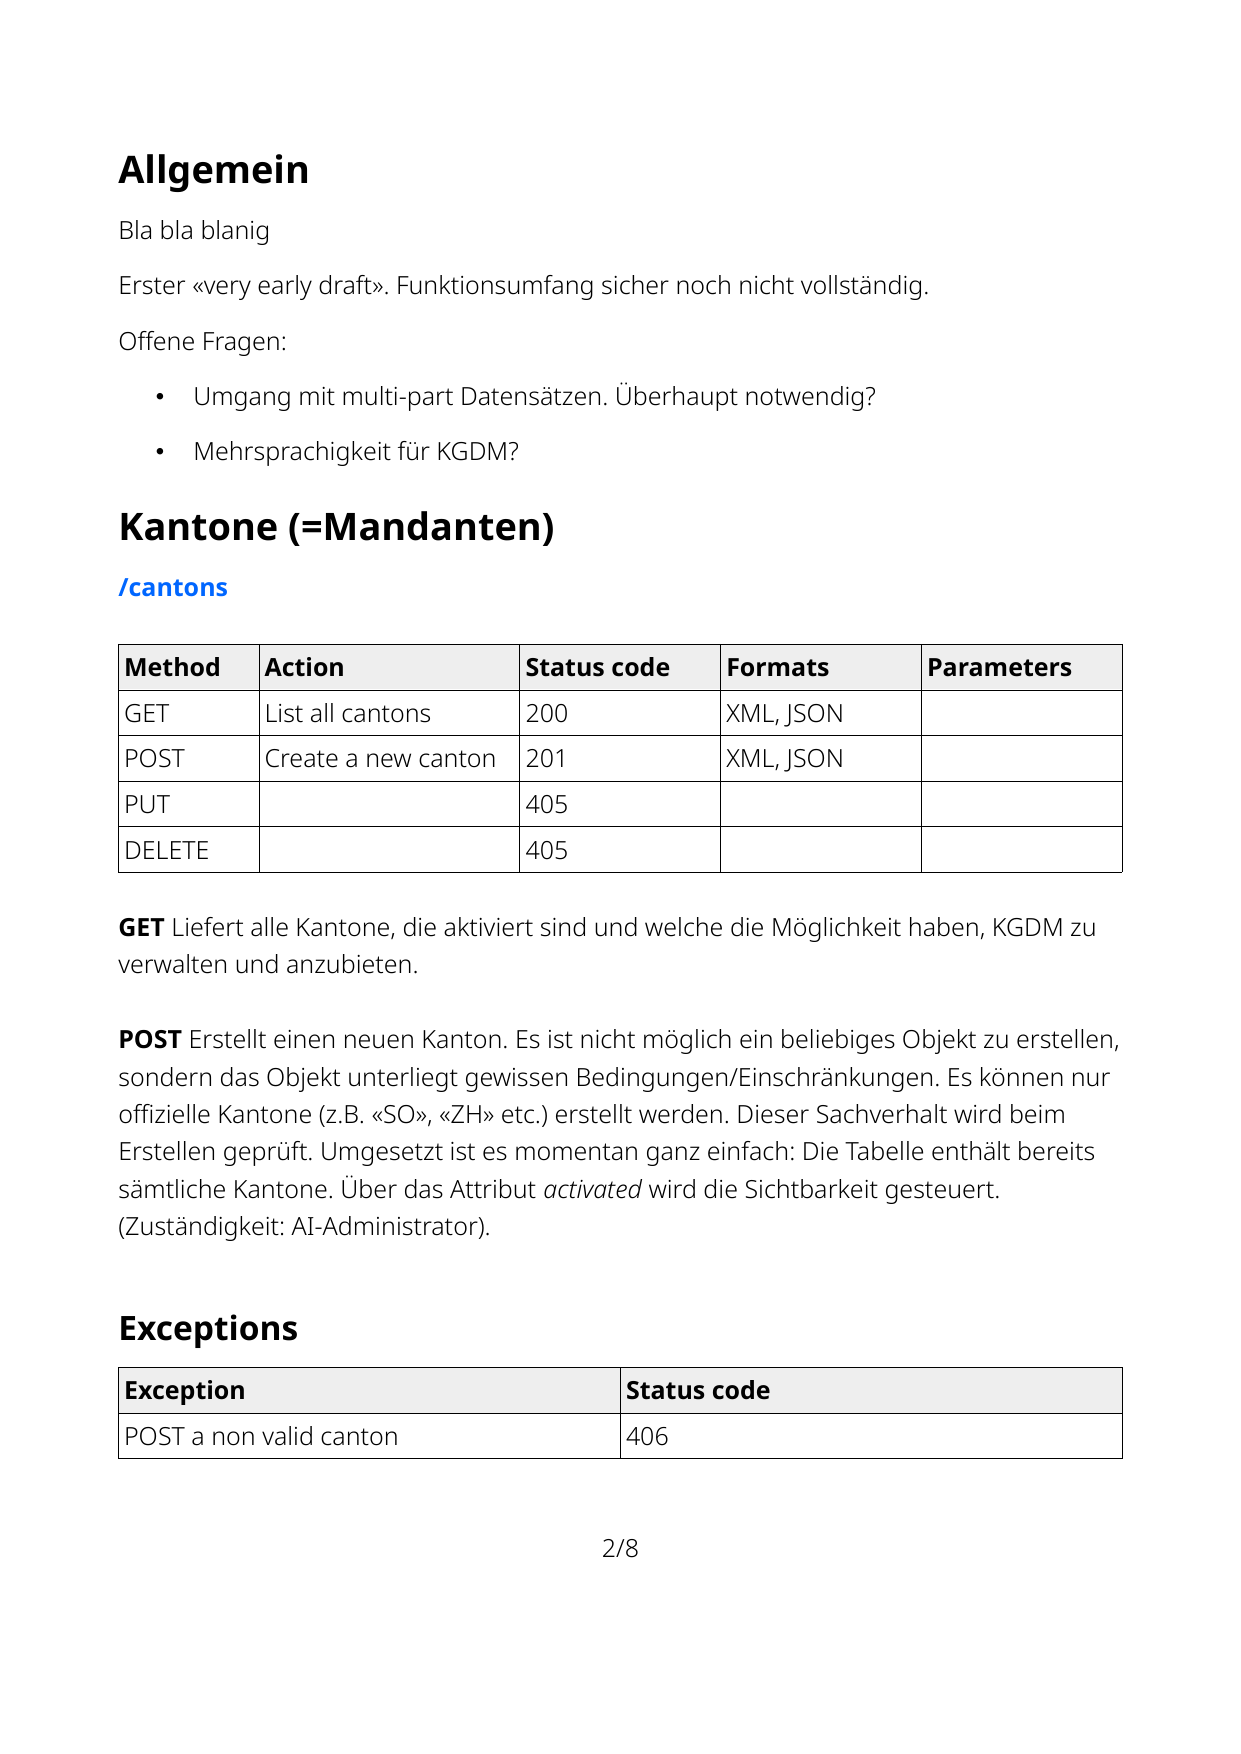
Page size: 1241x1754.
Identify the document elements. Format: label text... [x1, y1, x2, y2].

table_cell POST a non valid canton [119, 1414, 620, 1458]
table_cell [922, 782, 1122, 826]
subtitle Allgemein [118, 143, 1122, 195]
table_cell 201 [520, 736, 720, 781]
table_cell [721, 782, 921, 826]
subtitle Exceptions [118, 1304, 1122, 1350]
table_cell [721, 827, 921, 872]
table_header Method [119, 645, 259, 689]
list Umgang mit multi-part Datensätzen. Überhaupt notwendig? [156, 379, 1122, 413]
table_header Status code [520, 645, 720, 689]
table_cell 405 [520, 782, 720, 826]
table_cell PUT [119, 782, 259, 826]
table_cell 405 [520, 827, 720, 872]
table_cell [260, 827, 519, 872]
table_cell XML, JSON [721, 736, 921, 781]
table_cell [260, 782, 519, 826]
table_header Formats [721, 645, 921, 689]
table_cell List all cantons [260, 691, 519, 735]
table_header Status code [621, 1368, 1122, 1413]
table_header Parameters [922, 645, 1122, 689]
table_cell POST [119, 736, 259, 781]
table_cell DELETE [119, 827, 259, 872]
table_cell 406 [621, 1414, 1122, 1458]
text POST Erstellt einen neuen Kanton. Es ist nicht möglich ein beliebiges Objekt zu erstellen, sondern das Objekt unterliegt gewissen Bedingungen/Einschränkungen. Es können nur offizielle Kantone (z.B. «SO», «ZH» etc.) erstellt werden. Dieser Sachverhalt wird beim Erstellen geprüft. Umgesetzt ist es momentan ganz einfach: Die Tabelle enthält bereits sämtliche Kantone. Über das Attribut activated wird die Sichtbarkeit gesteuert. (Zuständigkeit: AI-Administrator). [118, 1022, 1122, 1243]
text Offene Fragen: [118, 323, 1122, 357]
table_cell Create a new canton [260, 736, 519, 781]
table_cell XML, JSON [721, 691, 921, 735]
text Erster «very early draft». Funktionsumfang sicher noch nicht vollständig. [118, 268, 1122, 302]
text Bla bla blanig [118, 212, 1122, 246]
table_cell [922, 827, 1122, 872]
text GET Liefert alle Kantone, die aktiviert sind und welche die Möglichkeit haben, KGDM zu verwalten und anzubieten. [118, 909, 1122, 981]
subtitle Kantone (=Mandanten) [118, 500, 1122, 552]
table_cell [922, 736, 1122, 781]
text /cantons [118, 569, 1122, 603]
table_cell 200 [520, 691, 720, 735]
table_header Action [260, 645, 519, 689]
table_header Exception [119, 1368, 620, 1413]
list Mehrsprachigkeit für KGDM? [156, 434, 1122, 468]
table_cell [922, 691, 1122, 735]
table_cell GET [119, 691, 259, 735]
